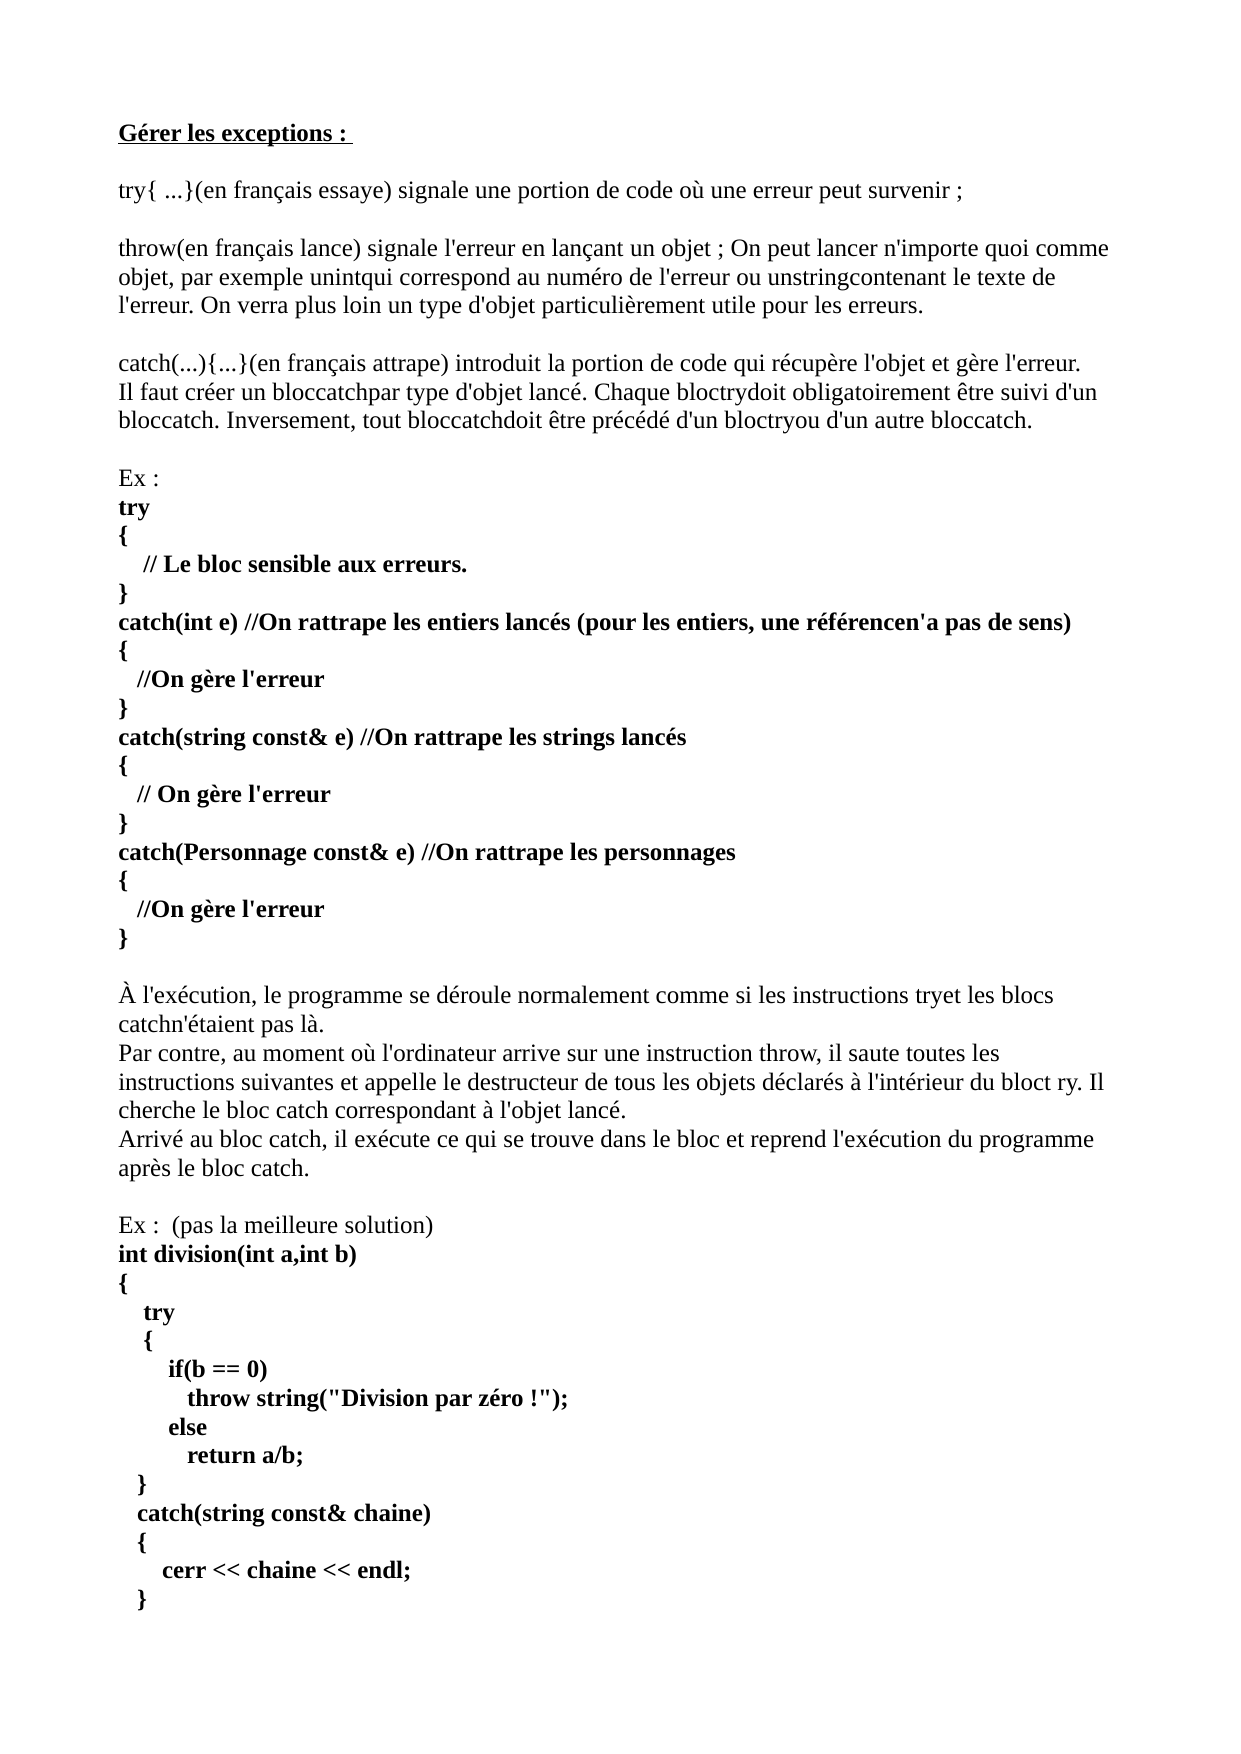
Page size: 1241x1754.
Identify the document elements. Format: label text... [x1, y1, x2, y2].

text } [118, 1584, 1122, 1613]
text if(b == 0) [118, 1354, 1122, 1383]
text { [118, 1268, 1122, 1297]
text try [118, 1297, 1122, 1326]
text { [118, 751, 1122, 779]
text Ex : (pas la meilleure solution) [118, 1211, 1122, 1239]
text } [118, 1469, 1122, 1498]
text Il faut créer un bloccatchpar type d'objet lancé. Chaque bloctrydoit obligatoirement être suivi d'un bloccatch. Inversement, tout bloccatchdoit être précédé d'un bloctryou d'un autre bloccatch. [118, 377, 1122, 434]
text catch(int e) //On rattrape les entiers lancés (pour les entiers, une référencen'a pas de sens) [118, 607, 1122, 636]
text } [118, 693, 1122, 722]
text throw string("Division par zéro !"); [118, 1383, 1122, 1412]
text catch(string const& chaine) [118, 1498, 1122, 1527]
text else [118, 1412, 1122, 1441]
text Par contre, au moment où l'ordinateur arrive sur une instruction throw, il saute toutes les instructions suivantes et appelle le destructeur de tous les objets déclarés à l'intérieur du bloct ry. Il cherche le bloc catch correspondant à l'objet lancé. [118, 1038, 1122, 1124]
text } [118, 578, 1122, 607]
text try [118, 492, 1122, 521]
text //On gère l'erreur [118, 894, 1122, 923]
text Arrivé au bloc catch, il exécute ce qui se trouve dans le bloc et reprend l'exécution du programme après le bloc catch. [118, 1124, 1122, 1182]
text int division(int a,int b) [118, 1239, 1122, 1268]
text cerr << chaine << endl; [118, 1556, 1122, 1584]
text { [118, 521, 1122, 549]
text // Le bloc sensible aux erreurs. [118, 549, 1122, 578]
text À l'exécution, le programme se déroule normalement comme si les instructions tryet les blocs catchn'étaient pas là. [118, 981, 1122, 1038]
text { [118, 636, 1122, 664]
text // On gère l'erreur [118, 779, 1122, 808]
text try{ ...}(en français essaye) signale une portion de code où une erreur peut survenir ; [118, 176, 1122, 204]
text { [118, 1527, 1122, 1556]
text { [118, 866, 1122, 894]
text Ex : [118, 463, 1122, 492]
text } [118, 808, 1122, 837]
text throw(en français lance) signale l'erreur en lançant un objet ; On peut lancer n'importe quoi comme objet, par exemple unintqui correspond au numéro de l'erreur ou unstringcontenant le texte de l'erreur. On verra plus loin un type d'objet particulièrement utile pour les erreurs. [118, 233, 1122, 319]
text Gérer les exceptions : [118, 118, 1122, 147]
text catch(Personnage const& e) //On rattrape les personnages [118, 837, 1122, 866]
text } [118, 923, 1122, 952]
text catch(...){...}(en français attrape) introduit la portion de code qui récupère l'objet et gère l'erreur. [118, 348, 1122, 377]
text { [118, 1326, 1122, 1354]
text catch(string const& e) //On rattrape les strings lancés [118, 722, 1122, 751]
text return a/b; [118, 1441, 1122, 1469]
text //On gère l'erreur [118, 664, 1122, 693]
